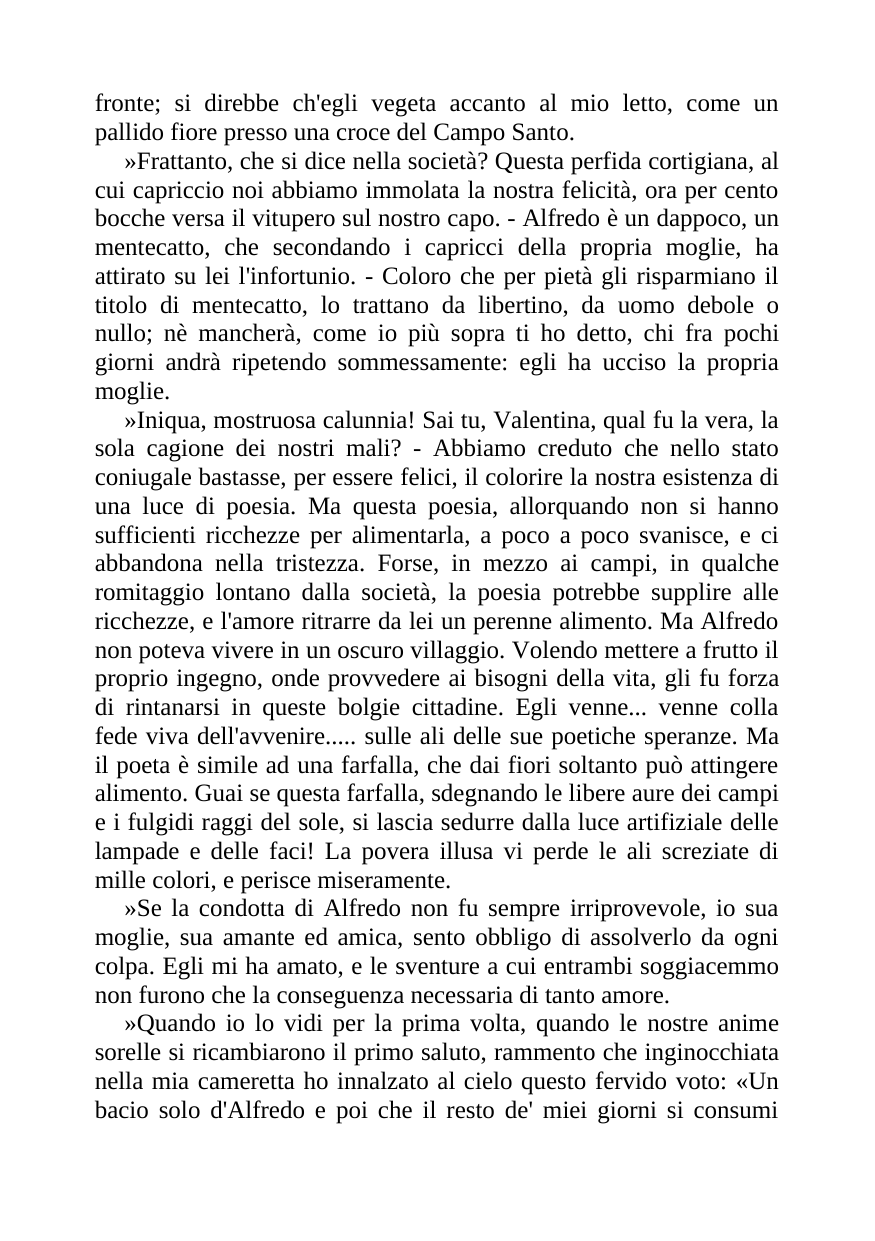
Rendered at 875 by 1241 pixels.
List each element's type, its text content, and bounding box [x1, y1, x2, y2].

text »Frattanto, che si dice nella società? Questa perfida cortigiana, al cui capriccio noi abbiamo immolata la nostra felicità, ora per cento bocche versa il vitupero sul nostro capo. - Alfredo è un dappoco, un mentecatto, che secondando i capricci della propria moglie, ha attirato su lei l'infortunio. - Coloro che per pietà gli risparmiano il titolo di mentecatto, lo trattano da libertino, da uomo debole o nullo; nè mancherà, come io più sopra ti ho detto, chi fra pochi giorni andrà ripetendo sommessamente: egli ha ucciso la propria moglie. [94, 146, 779, 405]
text »Iniqua, mostruosa calunnia! Sai tu, Valentina, qual fu la vera, la sola cagione dei nostri mali? - Abbiamo creduto che nello stato coniugale bastasse, per essere felici, il colorire la nostra esistenza di una luce di poesia. Ma questa poesia, allorquando non si hanno sufficienti ricchezze per alimentarla, a poco a poco svanisce, e ci abbandona nella tristezza. Forse, in mezzo ai campi, in qualche romitaggio lontano dalla società, la poesia potrebbe supplire alle ricchezze, e l'amore ritrarre da lei un perenne alimento. Ma Alfredo non poteva vivere in un oscuro villaggio. Volendo mettere a frutto il proprio ingegno, onde provvedere ai bisogni della vita, gli fu forza di rintanarsi in queste bolgie cittadine. Egli venne... venne colla fede viva dell'avvenire..... sulle ali delle sue poetiche speranze. Ma il poeta è simile ad una farfalla, che dai fiori soltanto può attingere alimento. Guai se questa farfalla, sdegnando le libere aure dei campi e i fulgidi raggi del sole, si lascia sedurre dalla luce artifiziale delle lampade e delle faci! La povera illusa vi perde le ali screziate di mille colori, e perisce miseramente. [94, 405, 779, 893]
text fronte; si direbbe ch'egli vegeta accanto al mio letto, come un pallido fiore presso una croce del Campo Santo. [94, 88, 779, 146]
text »Se la condotta di Alfredo non fu sempre irriprovevole, io sua moglie, sua amante ed amica, sento obbligo di assolverlo da ogni colpa. Egli mi ha amato, e le sventure a cui entrambi soggiacemmo non furono che la conseguenza necessaria di tanto amore. [94, 893, 779, 1008]
text »Quando io lo vidi per la prima volta, quando le nostre anime sorelle si ricambiarono il primo saluto, rammento che inginocchiata nella mia cameretta ho innalzato al cielo questo fervido voto: «Un bacio solo d'Alfredo e poi che il resto de' miei giorni si consumi [94, 1008, 779, 1123]
